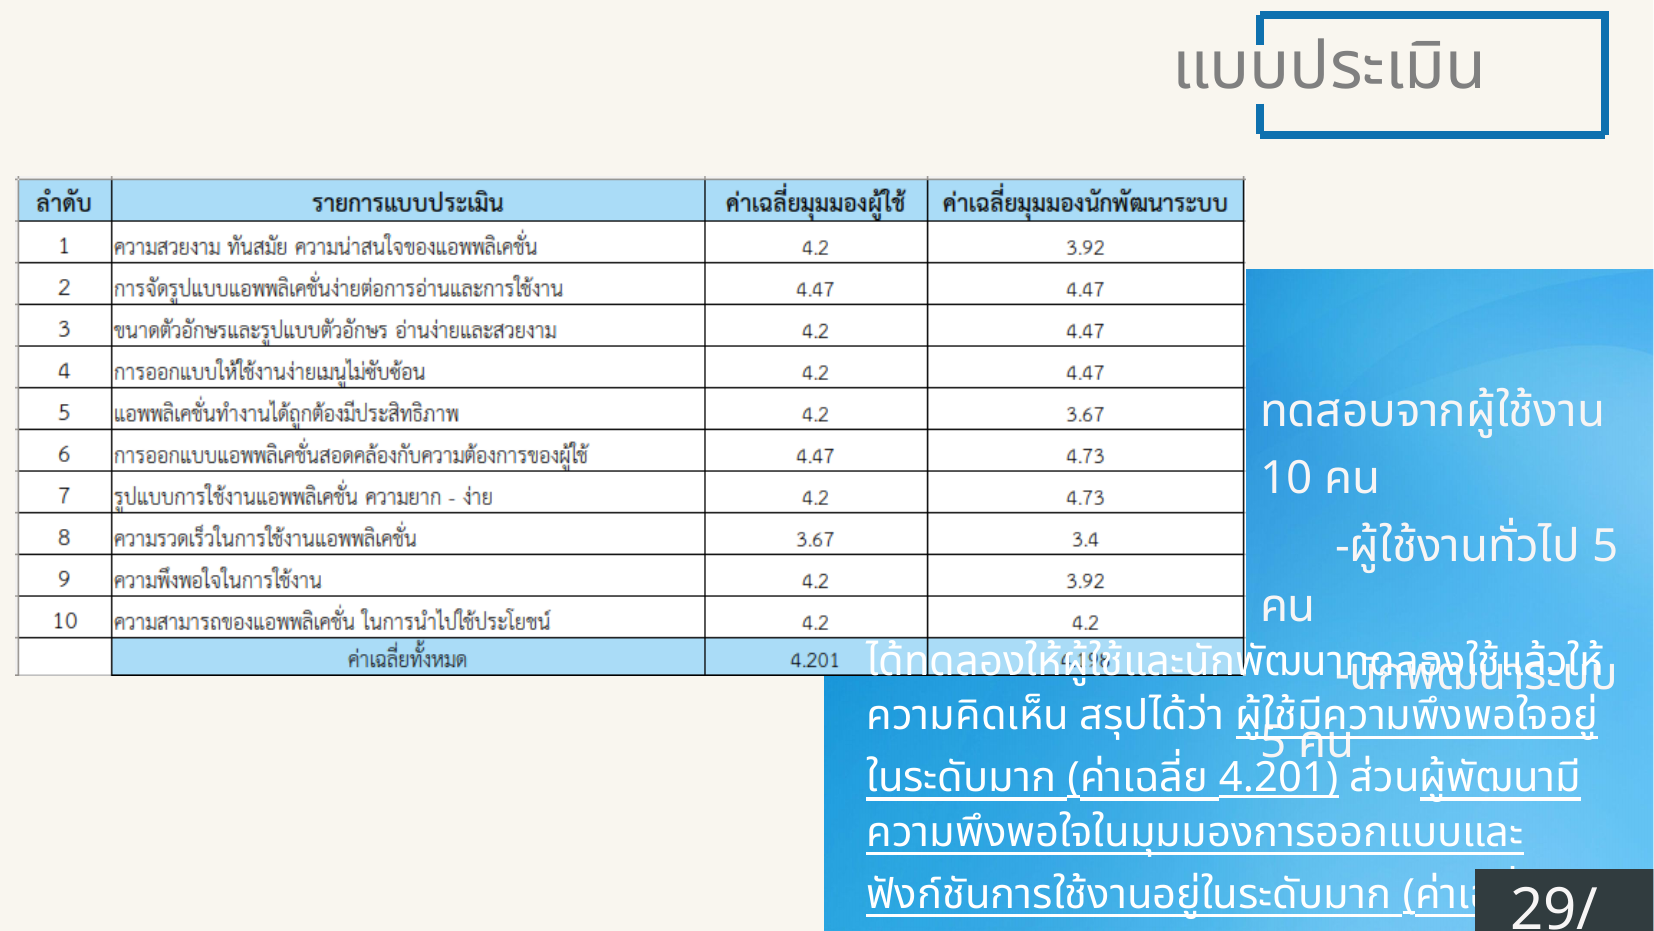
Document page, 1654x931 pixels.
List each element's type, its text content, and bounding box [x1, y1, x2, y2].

title แบบประเมิน [1172, 0, 1501, 151]
picture [0, 0, 1654, 931]
title ได้ทดลองให้ผู้ใช้และนักพัฒนาทดลองใช้แล้วให้ความคิดเห็น สรุปได้ว่า ผู้ใช้มีความพึงพอใจอยู่ในระดับมาก (ค่าเฉลี่ย 4.201) ส่วนผู้พัฒนามีความพึงพอใจในมุมมองการออกแบบและฟังก์ชันการใช้งานอยู่ในระดับมาก (ค่าเฉลี่ย 4.198) [866, 705, 1636, 916]
picture [1501, 19, 1601, 131]
text_box 29/30 [1495, 860, 1636, 931]
title ทดสอบจากผู้ใช้งาน 10 คน -ผู้ใช้งานทั่วไป 5 คน -นักพัฒนาระบบ 5 คน [1260, 486, 1647, 676]
